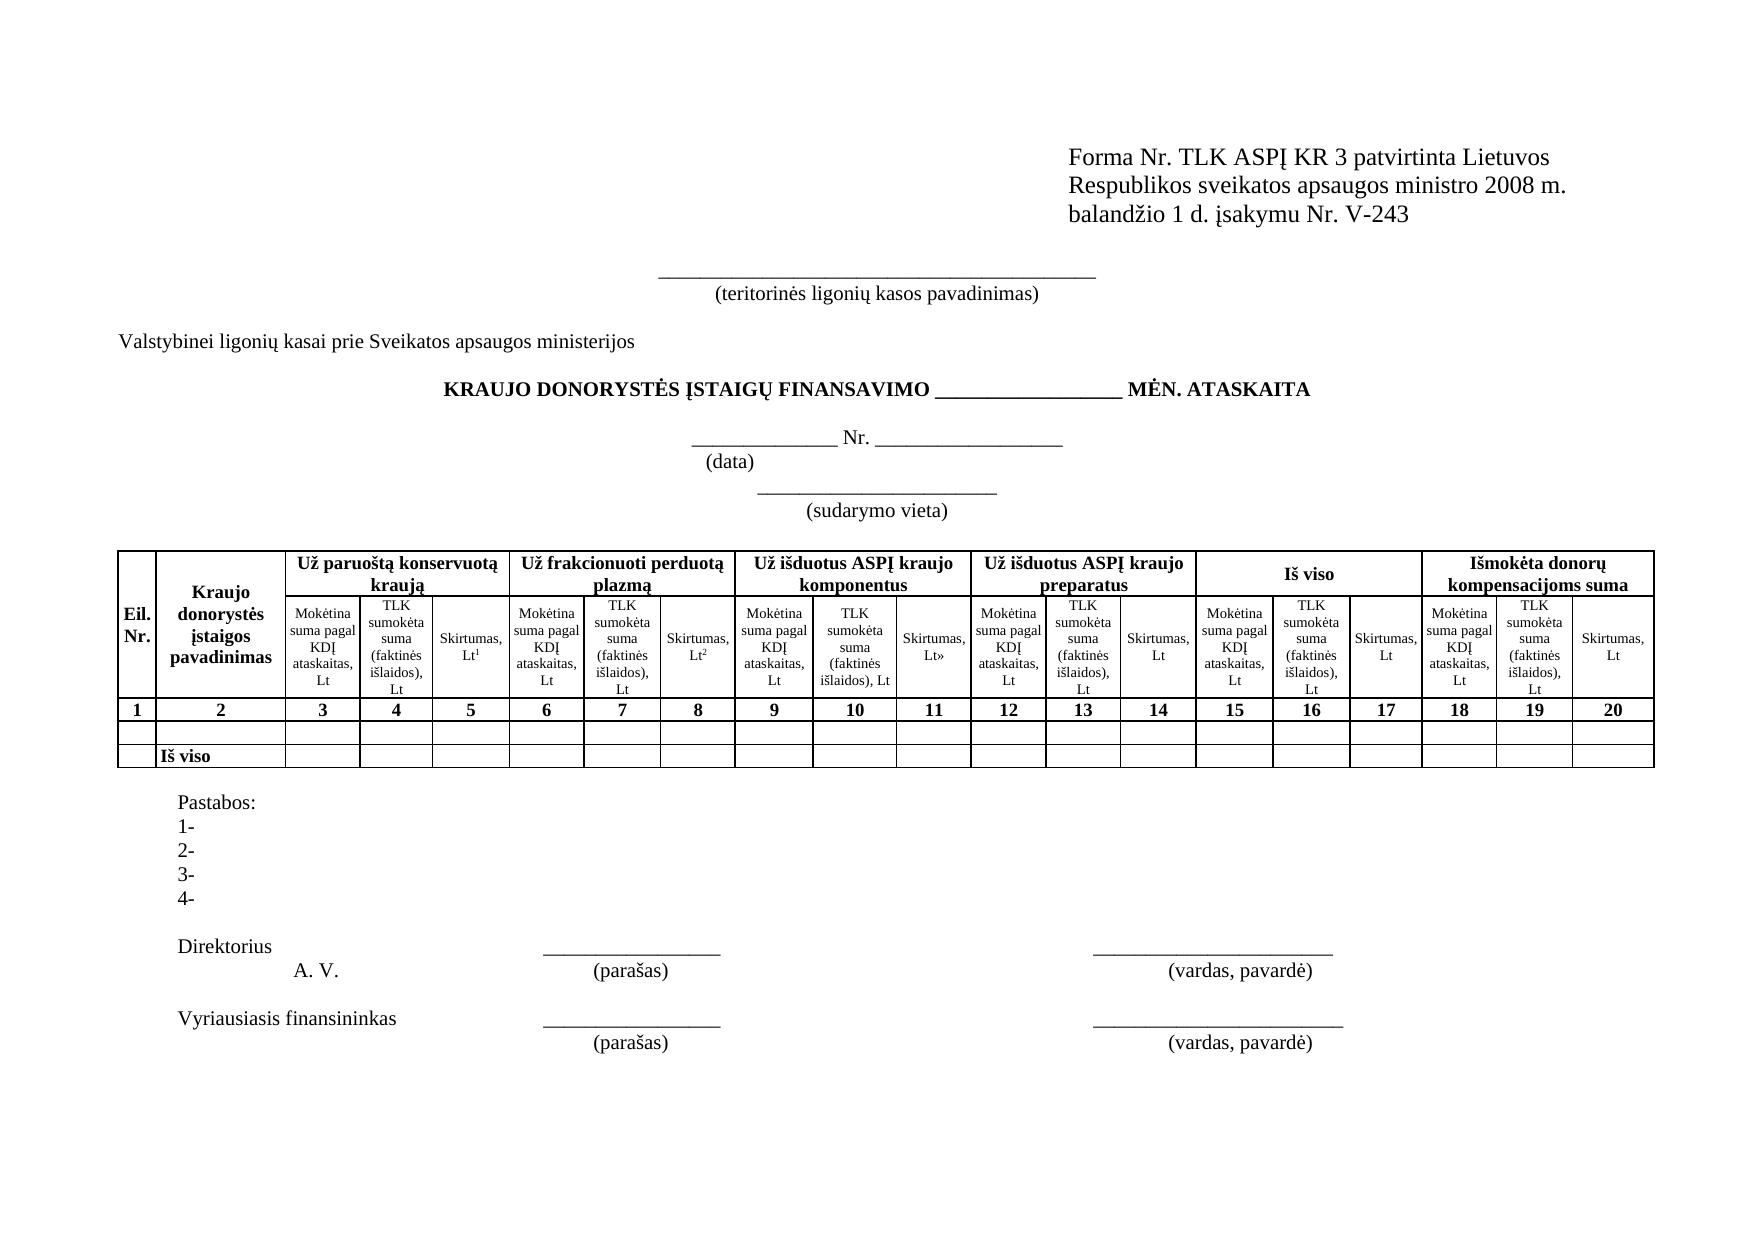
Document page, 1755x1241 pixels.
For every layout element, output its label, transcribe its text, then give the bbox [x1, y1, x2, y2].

table_cell [1573, 722, 1577, 743]
table_cell Mokėtina suma pagal KDĮ ataskaitas, Lt [510, 597, 583, 697]
table_cell [505, 745, 509, 767]
table_cell 5 [505, 699, 509, 720]
table_cell Mokėtina suma pagal KDĮ ataskaitas, Lt [972, 597, 1045, 697]
text 3- [118, 862, 1636, 886]
table_cell [1649, 722, 1653, 743]
text Forma Nr. TLK ASPĮ KR 3 patvirtinta Lietuvos Respublikos sveikatos apsaugos ministro 2008 m. balandžio 1 d. įsakymu Nr. V-243 [1068, 142, 1636, 228]
table_cell [433, 722, 437, 743]
table_cell 20 [1649, 699, 1653, 720]
table_cell Mokėtina suma pagal KDĮ ataskaitas, Lt [286, 597, 359, 697]
table_cell Skirtumas, Lt1 [433, 597, 509, 697]
table_cell [428, 722, 432, 743]
table_cell Mokėtina suma pagal KDĮ ataskaitas, Lt [1197, 597, 1272, 697]
table_cell Skirtumas, Lt [1121, 597, 1195, 697]
table_cell 5 [433, 699, 437, 720]
table_cell Mokėtina suma pagal KDĮ ataskaitas, Lt [736, 597, 812, 697]
text 4- [118, 886, 1636, 910]
table_header Eil. Nr. [119, 552, 155, 697]
table_cell 4 [428, 699, 432, 720]
text ______________ Nr. __________________ [118, 425, 1636, 449]
table_cell [892, 745, 896, 767]
text Vyriausiasis finansininkas _________________ ________________________ [118, 1006, 1636, 1030]
table_cell 10 [892, 699, 896, 720]
table_cell Mokėtina suma pagal KDĮ ataskaitas, Lt [1423, 597, 1496, 697]
text (sudarymo vieta) [118, 497, 1636, 522]
text Pastabos: [118, 790, 1636, 814]
text A. V. (parašas) (vardas, pavardė) [118, 958, 1636, 982]
table_cell [661, 745, 665, 767]
table_cell [433, 745, 437, 767]
text _______________________ [118, 473, 1636, 497]
text Direktorius _________________ _______________________ [118, 934, 1636, 958]
table_cell Skirtumas, Lt [1351, 597, 1421, 697]
text (parašas) (vardas, pavardė) [118, 1030, 1636, 1054]
table_cell TLK sumokėta suma (faktinės išlaidos), Lt [814, 597, 896, 697]
table_header Kraujo donorystės įstaigos pavadinimas [157, 552, 285, 697]
table_cell 2 [281, 699, 285, 720]
text (data) [706, 449, 1636, 473]
table_cell [1649, 745, 1653, 767]
table_cell [505, 722, 509, 743]
table_header Iš viso [1197, 552, 1421, 595]
table_cell [281, 722, 285, 743]
table_cell [1568, 722, 1572, 743]
table_cell 20 [1573, 699, 1577, 720]
table_cell [1573, 745, 1577, 767]
text KRAUJO DONORYSTĖS ĮSTAIGŲ FINANSAVIMO __________________ MĖN. ATASKAITA [118, 377, 1636, 401]
table_cell 8 [661, 699, 665, 720]
table_cell [1568, 745, 1572, 767]
table_cell Skirtumas, Lt2 [661, 597, 734, 697]
table_cell Skirtumas, Lt [1573, 597, 1653, 697]
table_cell 19 [1497, 699, 1501, 720]
table_cell [1492, 722, 1496, 743]
table_cell [661, 722, 665, 743]
table_cell [428, 745, 432, 767]
table_cell [1497, 745, 1501, 767]
table_cell 18 [1492, 699, 1496, 720]
table_cell [1116, 745, 1120, 767]
table_cell [1497, 722, 1501, 743]
table_cell [656, 722, 660, 743]
text __________________________________________ [118, 257, 1636, 281]
table_cell [1492, 745, 1496, 767]
table_cell 11 [897, 699, 901, 720]
table_cell [897, 722, 901, 743]
table_cell [656, 745, 660, 767]
text 1- [118, 814, 1636, 838]
table_cell [1116, 722, 1120, 743]
table_cell Skirtumas, Lt» [897, 597, 970, 697]
table_cell 13 [1116, 699, 1120, 720]
table_cell [897, 745, 901, 767]
table_cell [892, 722, 896, 743]
table_cell 7 [656, 699, 660, 720]
table_cell 19 [1568, 699, 1572, 720]
text (teritorinės ligonių kasos pavadinimas) [118, 281, 1636, 305]
text Valstybinei ligonių kasai prie Sveikatos apsaugos ministerijos [118, 329, 1636, 353]
text 2- [118, 838, 1636, 862]
